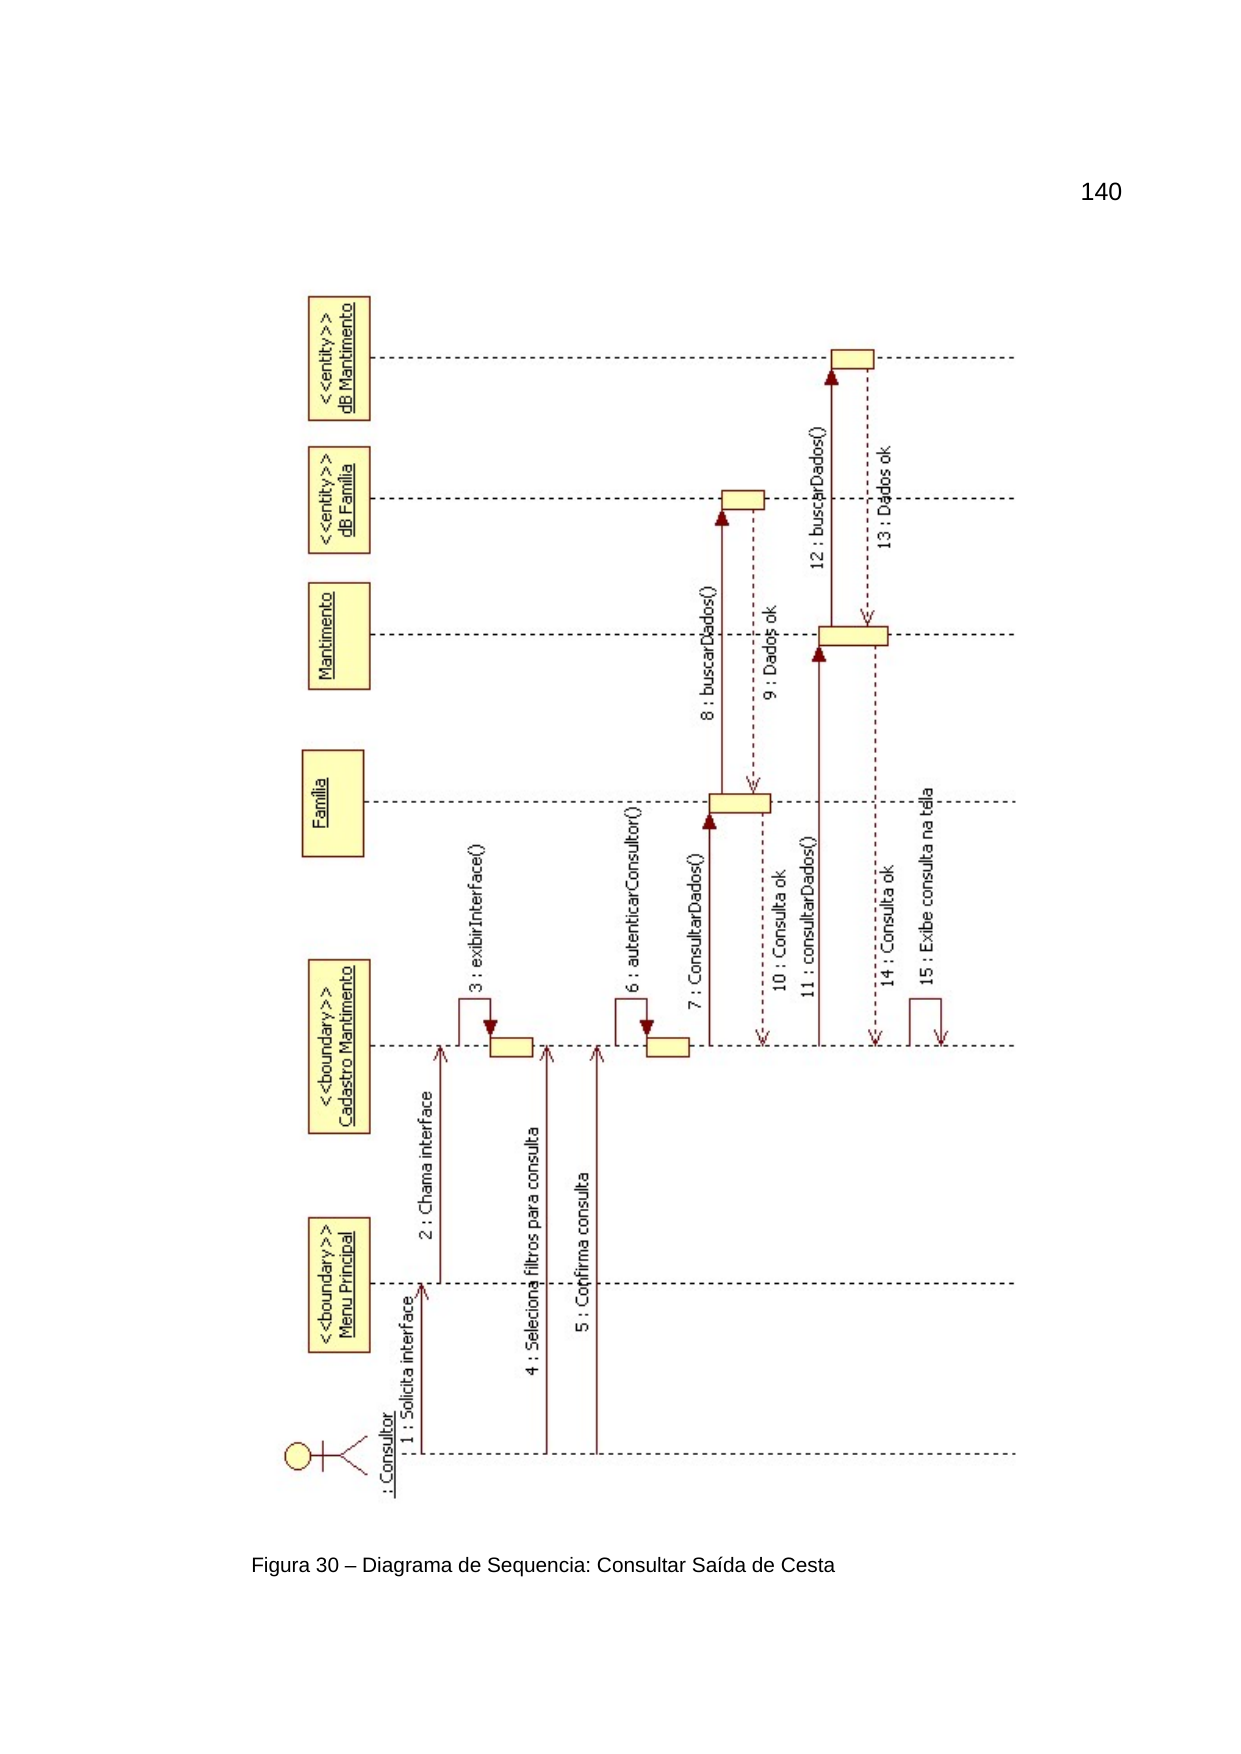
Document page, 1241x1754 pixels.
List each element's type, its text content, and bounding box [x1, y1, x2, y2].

picture [252, 265, 1047, 1541]
text Figura 30 – Diagrama de Sequencia: Consultar Saída de Cesta [177, 1541, 1122, 1577]
